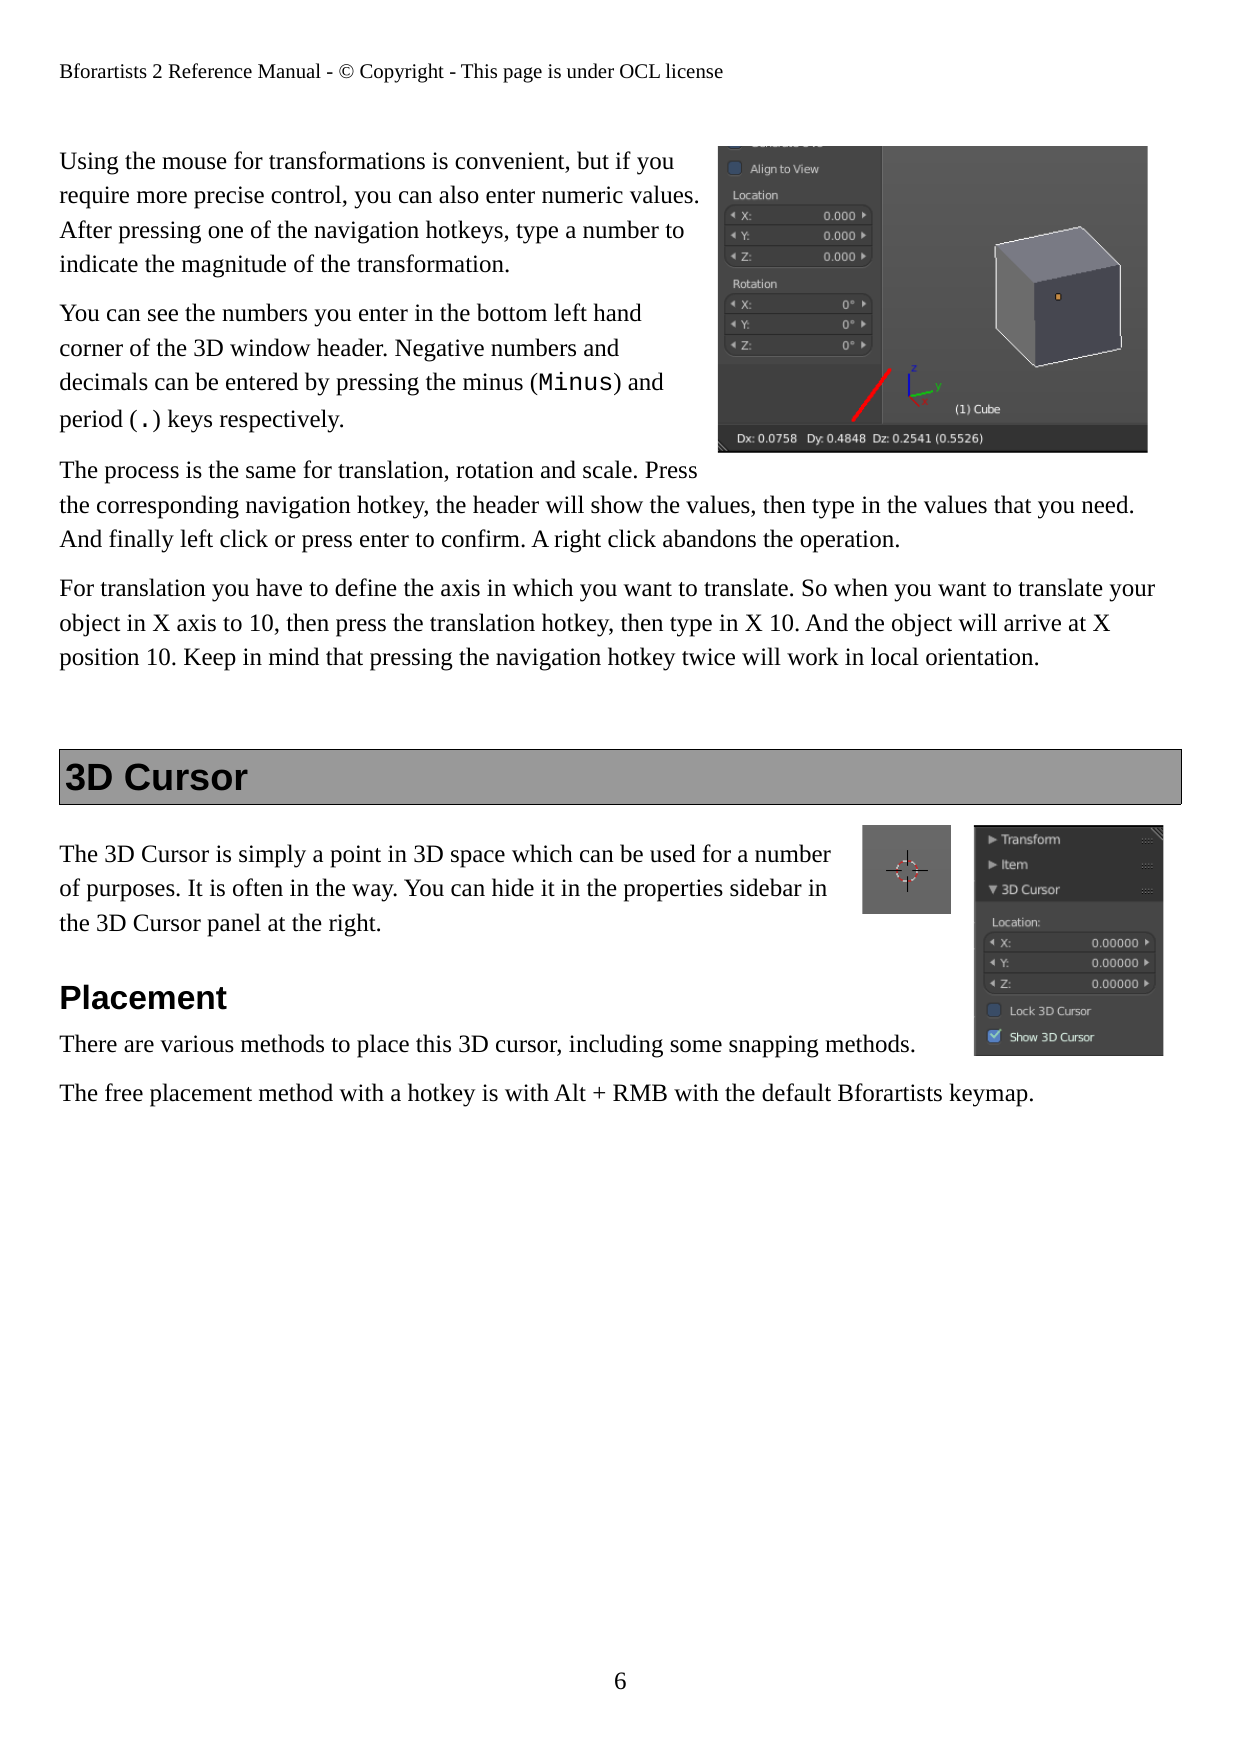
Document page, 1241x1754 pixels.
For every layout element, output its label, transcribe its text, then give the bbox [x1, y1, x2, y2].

text [1148, 298, 1181, 435]
table_header 3D Cursor [60, 750, 1181, 804]
subtitle Placement [59, 978, 973, 1016]
picture [973, 825, 1164, 1056]
text Using the mouse for transformations is convenient, but if you require more precise control, you can also enter numeric values. After pressing one of the navigation hotkeys, type a number to indicate the magnitude of the transformation. [59, 146, 717, 278]
text The 3D Cursor is simply a point in 3D space which can be used for a number of purposes. It is often in the way. You can hide it in the properties sidebar in the 3D Cursor panel at the right. [59, 839, 973, 936]
picture [862, 825, 951, 914]
text The free placement method with a hotkey is with Alt + RMB with the default Bforartists keymap. [59, 1078, 1181, 1107]
text The process is the same for translation, rotation and scale. Press the corresponding navigation hotkey, the header will show the values, then type in the values that you need. And finally left click or press enter to confirm. A right click abandons the operation. [59, 455, 1181, 553]
text There are various methods to place this 3D cursor, including some snapping methods. [59, 1029, 1181, 1057]
subtitle [1164, 978, 1181, 1016]
text You can see the numbers you enter in the bottom left hand corner of the 3D window header. Negative numbers and decimals can be entered by pressing the minus (Minus) and period (.) keys respectively. [59, 298, 717, 435]
text For translation you have to define the axis in which you want to translate. So when you want to translate your object in X axis to 10, then press the translation hotkey, then type in X 10. And the object will arrive at X position 10. Keep in mind that pressing the navigation hotkey twice will work in local orientation. [59, 573, 1181, 671]
picture [717, 146, 1148, 453]
